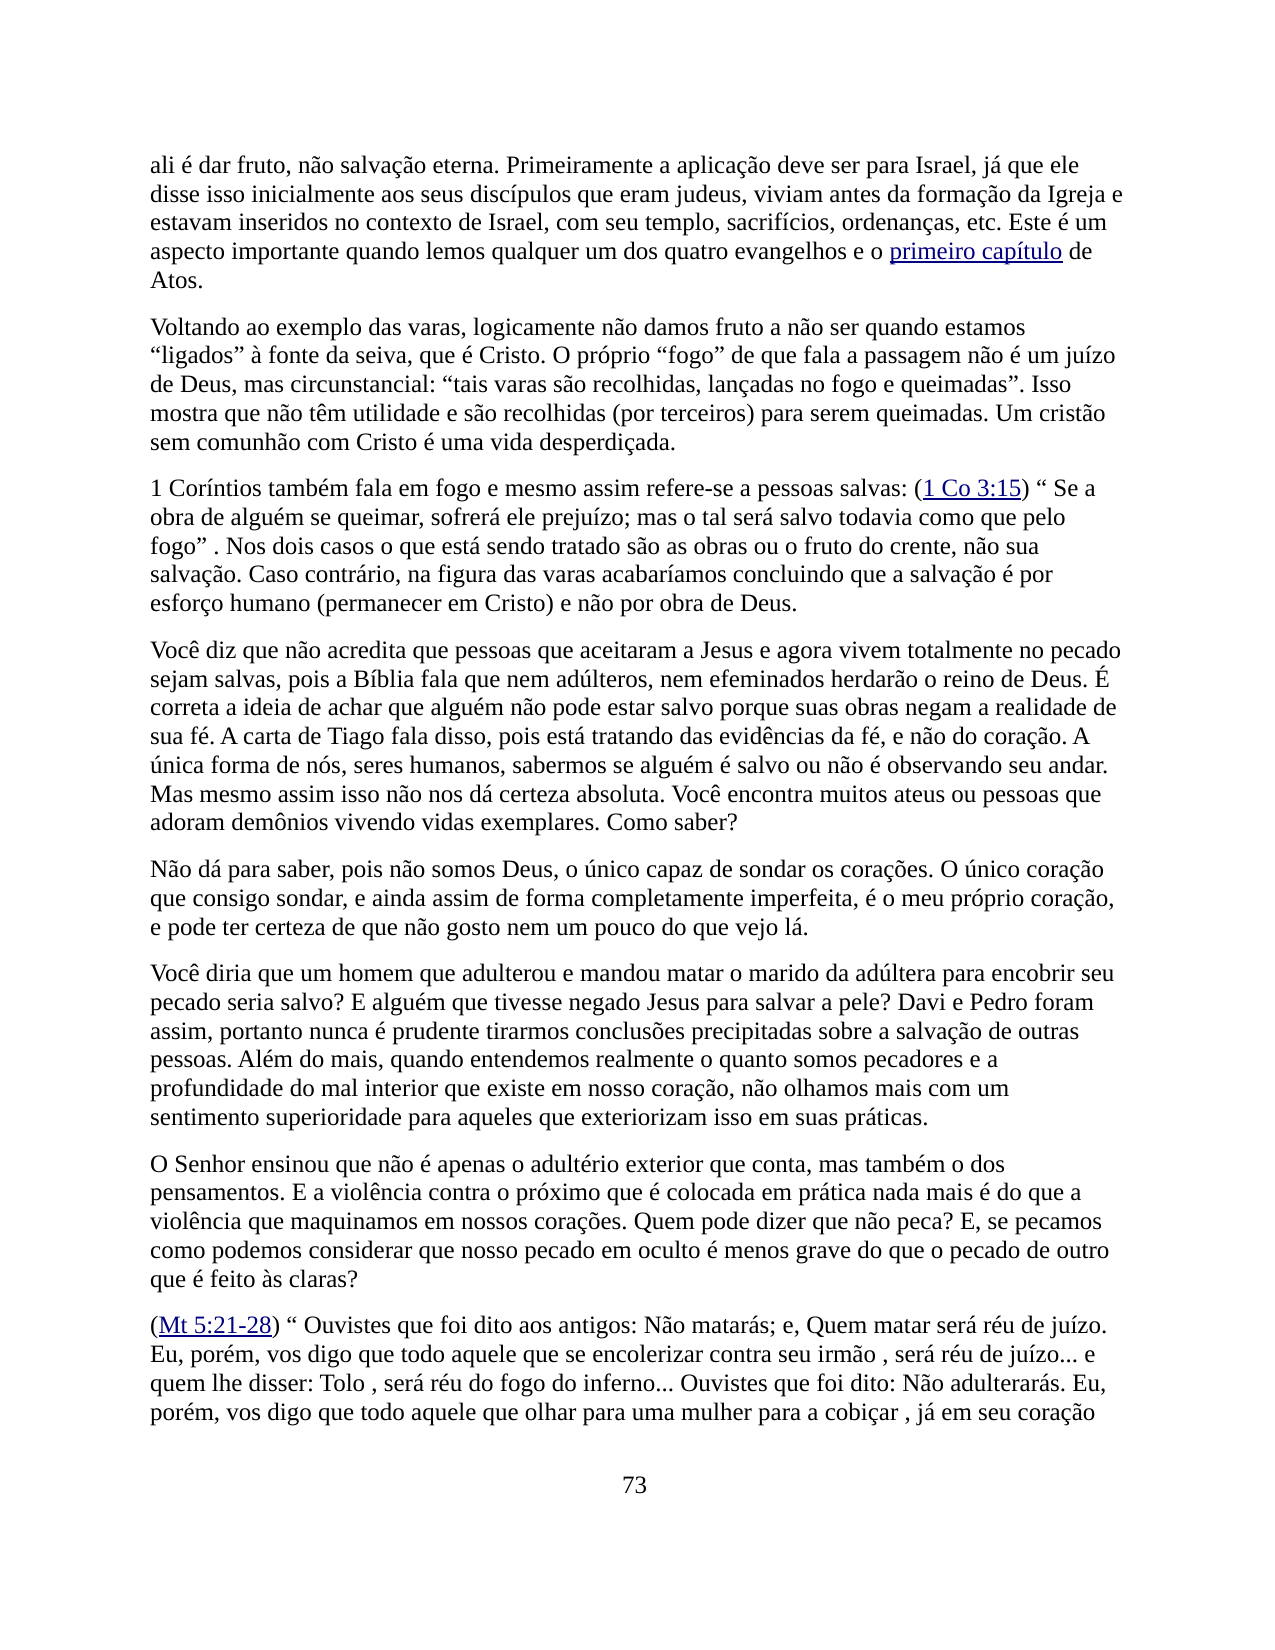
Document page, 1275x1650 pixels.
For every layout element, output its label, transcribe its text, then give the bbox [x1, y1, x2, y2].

text Você diz que não acredita que pessoas que aceitaram a Jesus e agora vivem totalmente no pecado sejam salvas, pois a Bíblia fala que nem adúlteros, nem efeminados herdarão o reino de Deus. É correta a ideia de achar que alguém não pode estar salvo porque suas obras negam a realidade de sua fé. A carta de Tiago fala disso, pois está tratando das evidências da fé, e não do coração. A única forma de nós, seres humanos, sabermos se alguém é salvo ou não é observando seu andar. Mas mesmo assim isso não nos dá certeza absoluta. Você encontra muitos ateus ou pessoas que adoram demônios vivendo vidas exemplares. Como saber? [150, 635, 1125, 836]
text ali é dar fruto, não salvação eterna. Primeiramente a aplicação deve ser para Israel, já que ele disse isso inicialmente aos seus discípulos que eram judeus, viviam antes da formação da Igreja e estavam inseridos no contexto de Israel, com seu templo, sacrifícios, ordenanças, etc. Este é um aspecto importante quando lemos qualquer um dos quatro evangelhos e o primeiro capítulo de Atos. [150, 150, 1125, 294]
text Voltando ao exemplo das varas, logicamente não damos fruto a não ser quando estamos “ligados” à fonte da seiva, que é Cristo. O próprio “fogo” de que fala a passagem não é um juízo de Deus, mas circunstancial: “tais varas são recolhidas, lançadas no fogo e queimadas”. Isso mostra que não têm utilidade e são recolhidas (por terceiros) para serem queimadas. Um cristão sem comunhão com Cristo é uma vida desperdiçada. [150, 312, 1125, 455]
text Você diria que um homem que adulterou e mandou matar o marido da adúltera para encobrir seu pecado seria salvo? E alguém que tivesse negado Jesus para salvar a pele? Davi e Pedro foram assim, portanto nunca é prudente tirarmos conclusões precipitadas sobre a salvação de outras pessoas. Além do mais, quando entendemos realmente o quanto somos pecadores e a profundidade do mal interior que existe em nosso coração, não olhamos mais com um sentimento superioridade para aqueles que exteriorizam isso em suas práticas. [150, 958, 1125, 1131]
text O Senhor ensinou que não é apenas o adultério exterior que conta, mas também o dos pensamentos. E a violência contra o próximo que é colocada em prática nada mais é do que a violência que maquinamos em nossos corações. Quem pode dizer que não peca? E, se pecamos como podemos considerar que nosso pecado em oculto é menos grave do que o pecado de outro que é feito às claras? [150, 1149, 1125, 1292]
text (Mt 5:21-28) “ Ouvistes que foi dito aos antigos: Não matarás; e, Quem matar será réu de juízo. Eu, porém, vos digo que todo aquele que se encolerizar contra seu irmão , será réu de juízo... e quem lhe disser: Tolo , será réu do fogo do inferno... Ouvistes que foi dito: Não adulterarás. Eu, porém, vos digo que todo aquele que olhar para uma mulher para a cobiçar , já em seu coração [150, 1310, 1125, 1425]
text Não dá para saber, pois não somos Deus, o único capaz de sondar os corações. O único coração que consigo sondar, e ainda assim de forma completamente imperfeita, é o meu próprio coração, e pode ter certeza de que não gosto nem um pouco do que vejo lá. [150, 854, 1125, 940]
text 1 Coríntios também fala em fogo e mesmo assim refere-se a pessoas salvas: (1 Co 3:15) “ Se a obra de alguém se queimar, sofrerá ele prejuízo; mas o tal será salvo todavia como que pelo fogo” . Nos dois casos o que está sendo tratado são as obras ou o fruto do crente, não sua salvação. Caso contrário, na figura das varas acabaríamos concluindo que a salvação é por esforço humano (permanecer em Cristo) e não por obra de Deus. [150, 473, 1125, 617]
